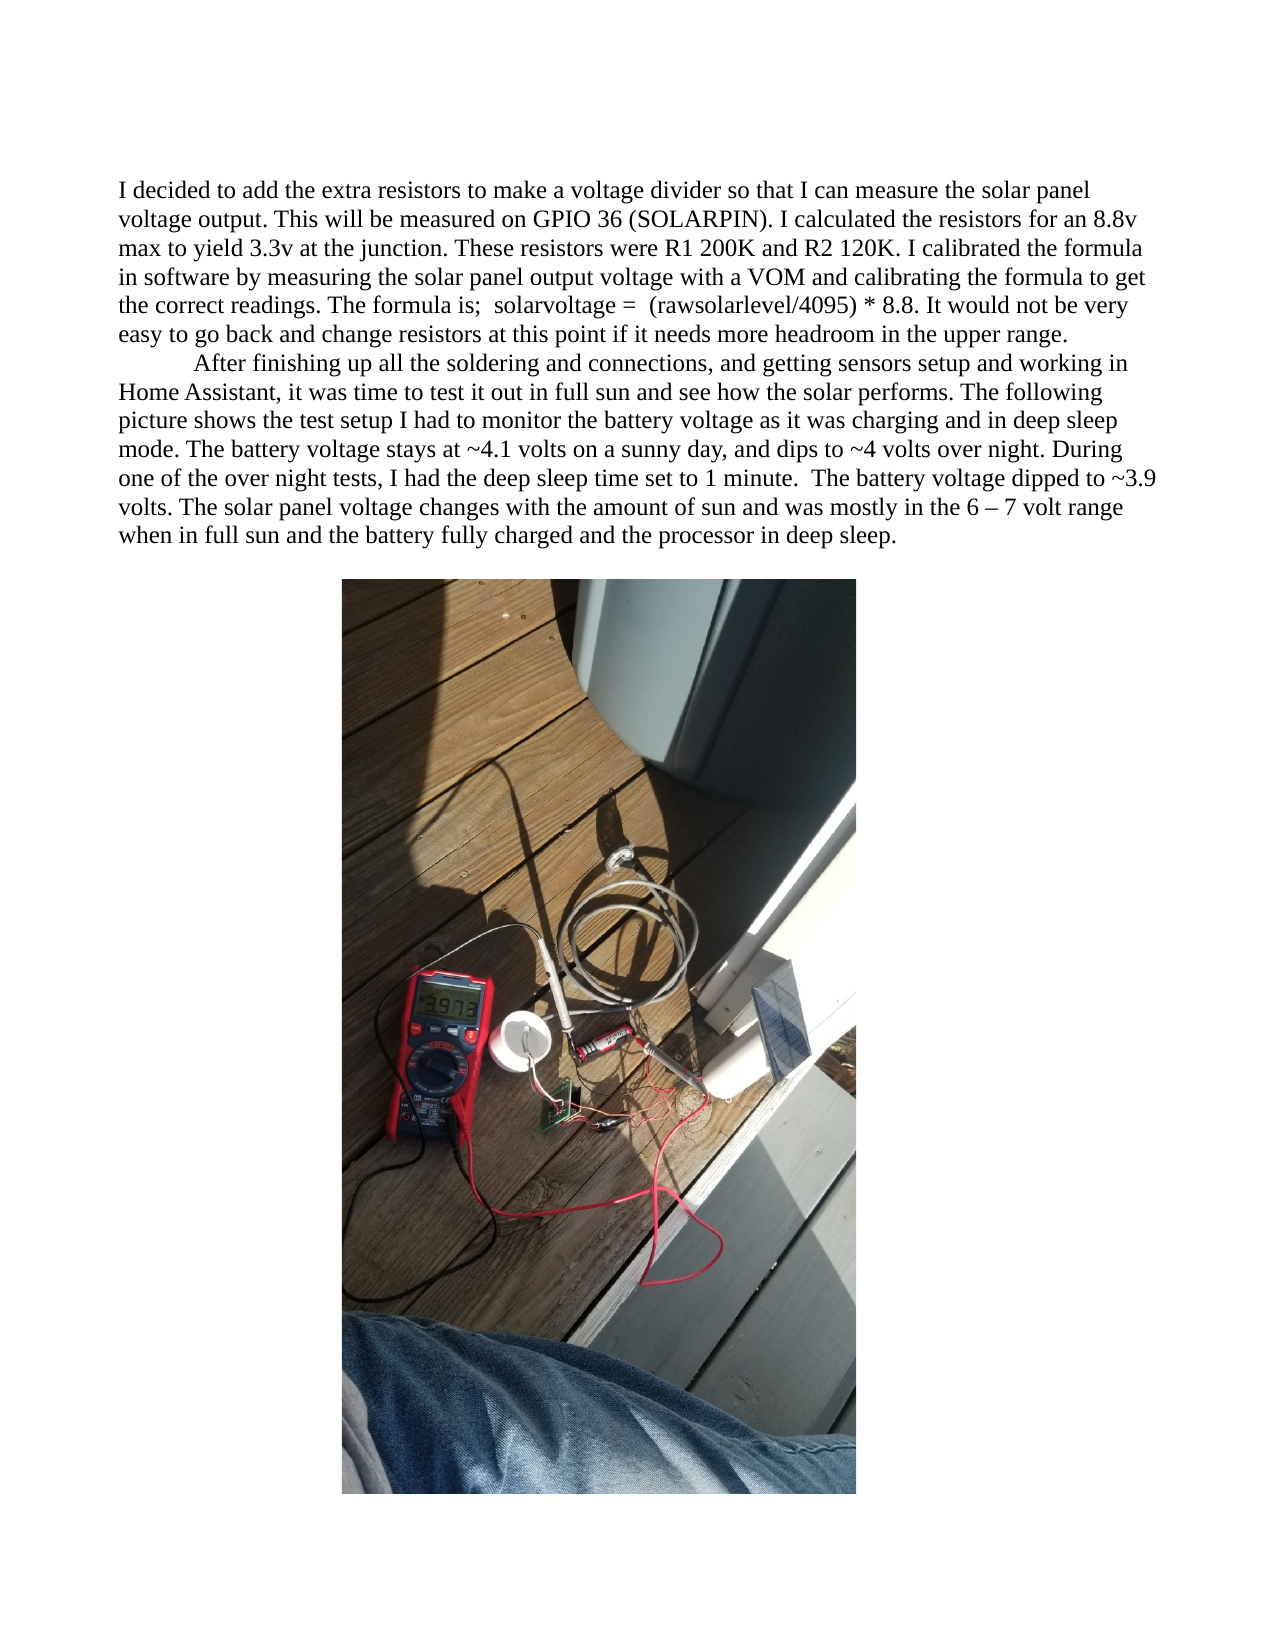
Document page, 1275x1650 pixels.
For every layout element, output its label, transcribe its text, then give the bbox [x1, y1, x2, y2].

text After finishing up all the soldering and connections, and getting sensors setup and working in Home Assistant, it was time to test it out in full sun and see how the solar performs. The following picture shows the test setup I had to monitor the battery voltage as it was charging and in deep sleep mode. The battery voltage stays at ~4.1 volts on a sunny day, and dips to ~4 volts over night. During one of the over night tests, I had the deep sleep time set to 1 minute. The battery voltage dipped to ~3.9 volts. The solar panel voltage changes with the amount of sun and was mostly in the 6 – 7 volt range when in full sun and the battery fully charged and the processor in deep sleep. [118, 348, 1157, 549]
picture [341, 579, 857, 1494]
text I decided to add the extra resistors to make a voltage divider so that I can measure the solar panel voltage output. This will be measured on GPIO 36 (SOLARPIN). I calculated the resistors for an 8.8v max to yield 3.3v at the junction. These resistors were R1 200K and R2 120K. I calibrated the formula in software by measuring the solar panel output voltage with a VOM and calibrating the formula to get the correct readings. The formula is; solarvoltage = (rawsolarlevel/4095) * 8.8. It would not be very easy to go back and change resistors at this point if it needs more headroom in the upper range. [118, 176, 1157, 348]
